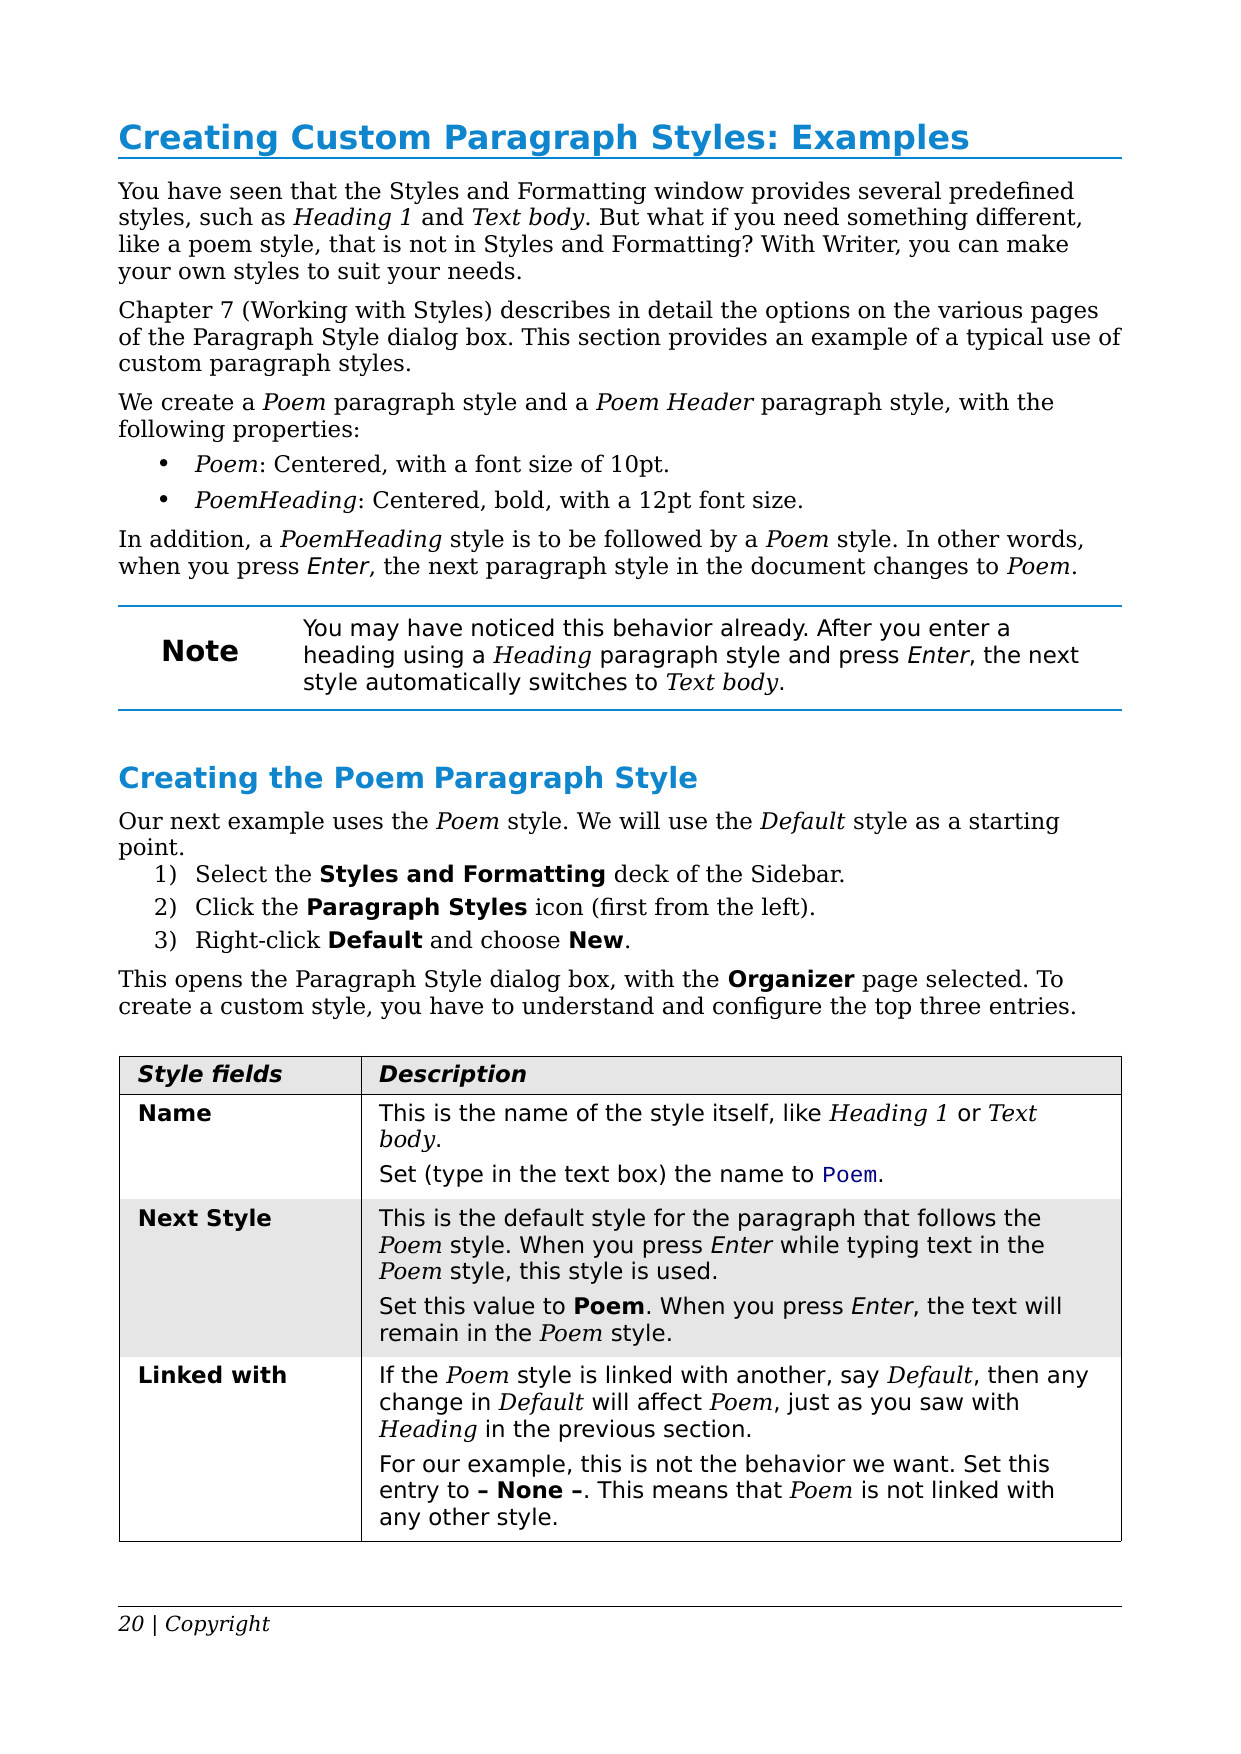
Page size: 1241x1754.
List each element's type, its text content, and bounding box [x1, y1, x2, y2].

list We create a Poem paragraph style and a Poem Header paragraph style, with the following properties: [118, 389, 1122, 443]
table_cell Linked with [120, 1357, 361, 1541]
subtitle Creating Custom Paragraph Styles: Examples [118, 118, 1122, 157]
list Poem: Centered, with a font size of 10pt. [156, 449, 1122, 478]
table_cell Name [120, 1095, 361, 1199]
list Select the Styles and Formatting deck of the Sidebar. [177, 861, 1122, 888]
table_header Style fields [120, 1057, 361, 1094]
text This opens the Paragraph Style dialog box, with the Organizer page selected. To create a custom style, you have to understand and configure the top three entries. [118, 966, 1122, 1019]
subtitle Creating the Poem Paragraph Style [118, 761, 1122, 795]
table_cell Next Style [120, 1199, 361, 1357]
list Our next example uses the Poem style. We will use the Default style as a starting point. [118, 808, 1122, 861]
list Right-click Default and choose New. [177, 927, 1122, 954]
table_cell This is the default style for the paragraph that follows the Poem style. When you press Enter while typing text in the Poem style, this style is used. Set this value to Poem. When you press Enter, the text will remain in the Poem style. [362, 1199, 1121, 1357]
text In addition, a PoemHeading style is to be followed by a Poem style. In other words, when you press Enter, the next paragraph style in the document changes to Poem. [118, 526, 1122, 580]
table_cell If the Poem style is linked with another, say Default, then any change in Default will affect Poem, just as you saw with Heading in the previous section. For our example, this is not the behavior we want. Set this entry to – None –. This means that Poem is not linked with any other style. [362, 1357, 1121, 1541]
table_header You may have noticed this behavior already. After you enter a heading using a Heading paragraph style and press Enter, the next style automatically switches to Text body. [281, 607, 1122, 708]
table_cell This is the name of the style itself, like Heading 1 or Text body. Set (type in the text box) the name to Poem. [362, 1095, 1121, 1199]
text You have seen that the Styles and Formatting window provides several predefined styles, such as Heading 1 and Text body. But what if you need something different, like a poem style, that is not in Styles and Formatting? With Writer, you can make your own styles to suit your needs. [118, 178, 1122, 284]
table_header Note [118, 607, 281, 708]
list PoemHeading: Centered, bold, with a 12pt font size. [156, 485, 1122, 514]
text Chapter 7 (Working with Styles) describes in detail the options on the various pages of the Paragraph Style dialog box. This section provides an example of a typical use of custom paragraph styles. [118, 297, 1122, 377]
list Click the Paragraph Styles icon (first from the left). [177, 894, 1122, 921]
table_header Description [362, 1057, 1121, 1094]
